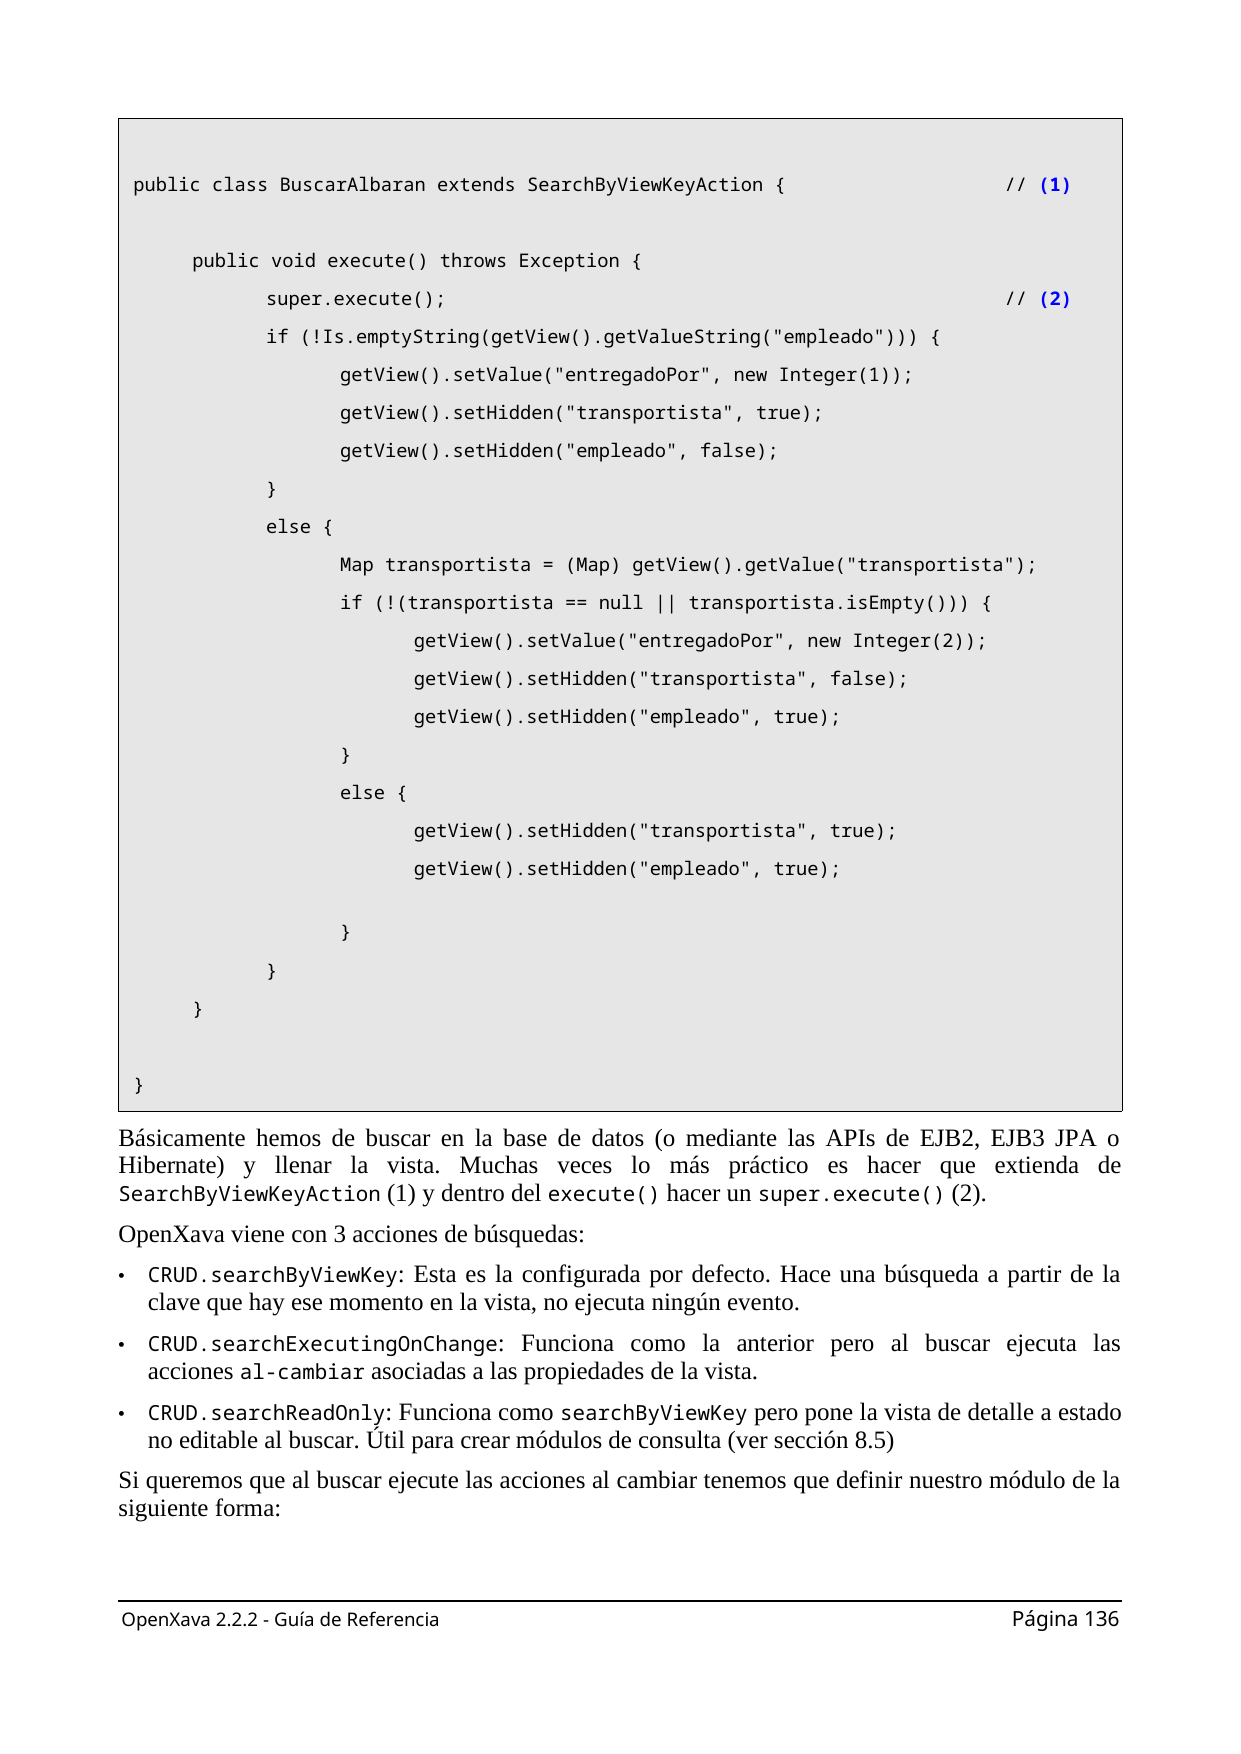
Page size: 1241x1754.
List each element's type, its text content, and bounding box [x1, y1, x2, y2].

text getView().setHidden("transportista", false); [119, 650, 1122, 688]
text Si queremos que al buscar ejecute las acciones al cambiar tenemos que definir nuestro módulo de la siguiente forma: [118, 1466, 1122, 1522]
text } [119, 980, 1122, 1018]
text else { [119, 764, 1122, 802]
text } [119, 942, 1122, 980]
text } [119, 726, 1122, 764]
text getView().setValue("entregadoPor", new Integer(2)); [119, 612, 1122, 650]
text if (!(transportista == null || transportista.isEmpty())) { [119, 574, 1122, 612]
text } [119, 460, 1122, 498]
text if (!Is.emptyString(getView().getValueString("empleado"))) { [119, 308, 1122, 346]
list CRUD.searchExecutingOnChange: Funciona como la anterior pero al buscar ejecuta las acciones al-cambiar asociadas a las propiedades de la vista. [118, 1329, 1122, 1385]
list CRUD.searchReadOnly: Funciona como searchByViewKey pero pone la vista de detalle a estado no editable al buscar. Útil para crear módulos de consulta (ver sección 8.5) [118, 1398, 1122, 1454]
text Básicamente hemos de buscar en la base de datos (o mediante las APIs de EJB2, EJB3 JPA o Hibernate) y llenar la vista. Muchas veces lo más práctico es hacer que extienda de SearchByViewKeyAction (1) y dentro del execute() hacer un super.execute() (2). [118, 1124, 1122, 1208]
text getView().setValue("entregadoPor", new Integer(1)); [119, 346, 1122, 384]
text getView().setHidden("empleado", false); [119, 422, 1122, 460]
text getView().setHidden("transportista", true); [119, 384, 1122, 422]
text getView().setHidden("empleado", true); [119, 688, 1122, 726]
text public void execute() throws Exception { [119, 232, 1122, 270]
text getView().setHidden("transportista", true); [119, 802, 1122, 841]
text } [119, 904, 1122, 942]
text OpenXava viene con 3 acciones de búsquedas: [118, 1220, 1122, 1248]
text super.execute(); // (2) [119, 270, 1122, 308]
text getView().setHidden("empleado", true); [119, 841, 1122, 904]
text public class BuscarAlbaran extends SearchByViewKeyAction { // (1) [119, 156, 1122, 194]
text else { [119, 498, 1122, 536]
text } [119, 1056, 1122, 1111]
list CRUD.searchByViewKey: Esta es la configurada por defecto. Hace una búsqueda a partir de la clave que hay ese momento en la vista, no ejecuta ningún evento. [118, 1260, 1122, 1316]
text Map transportista = (Map) getView().getValue("transportista"); [119, 536, 1122, 574]
